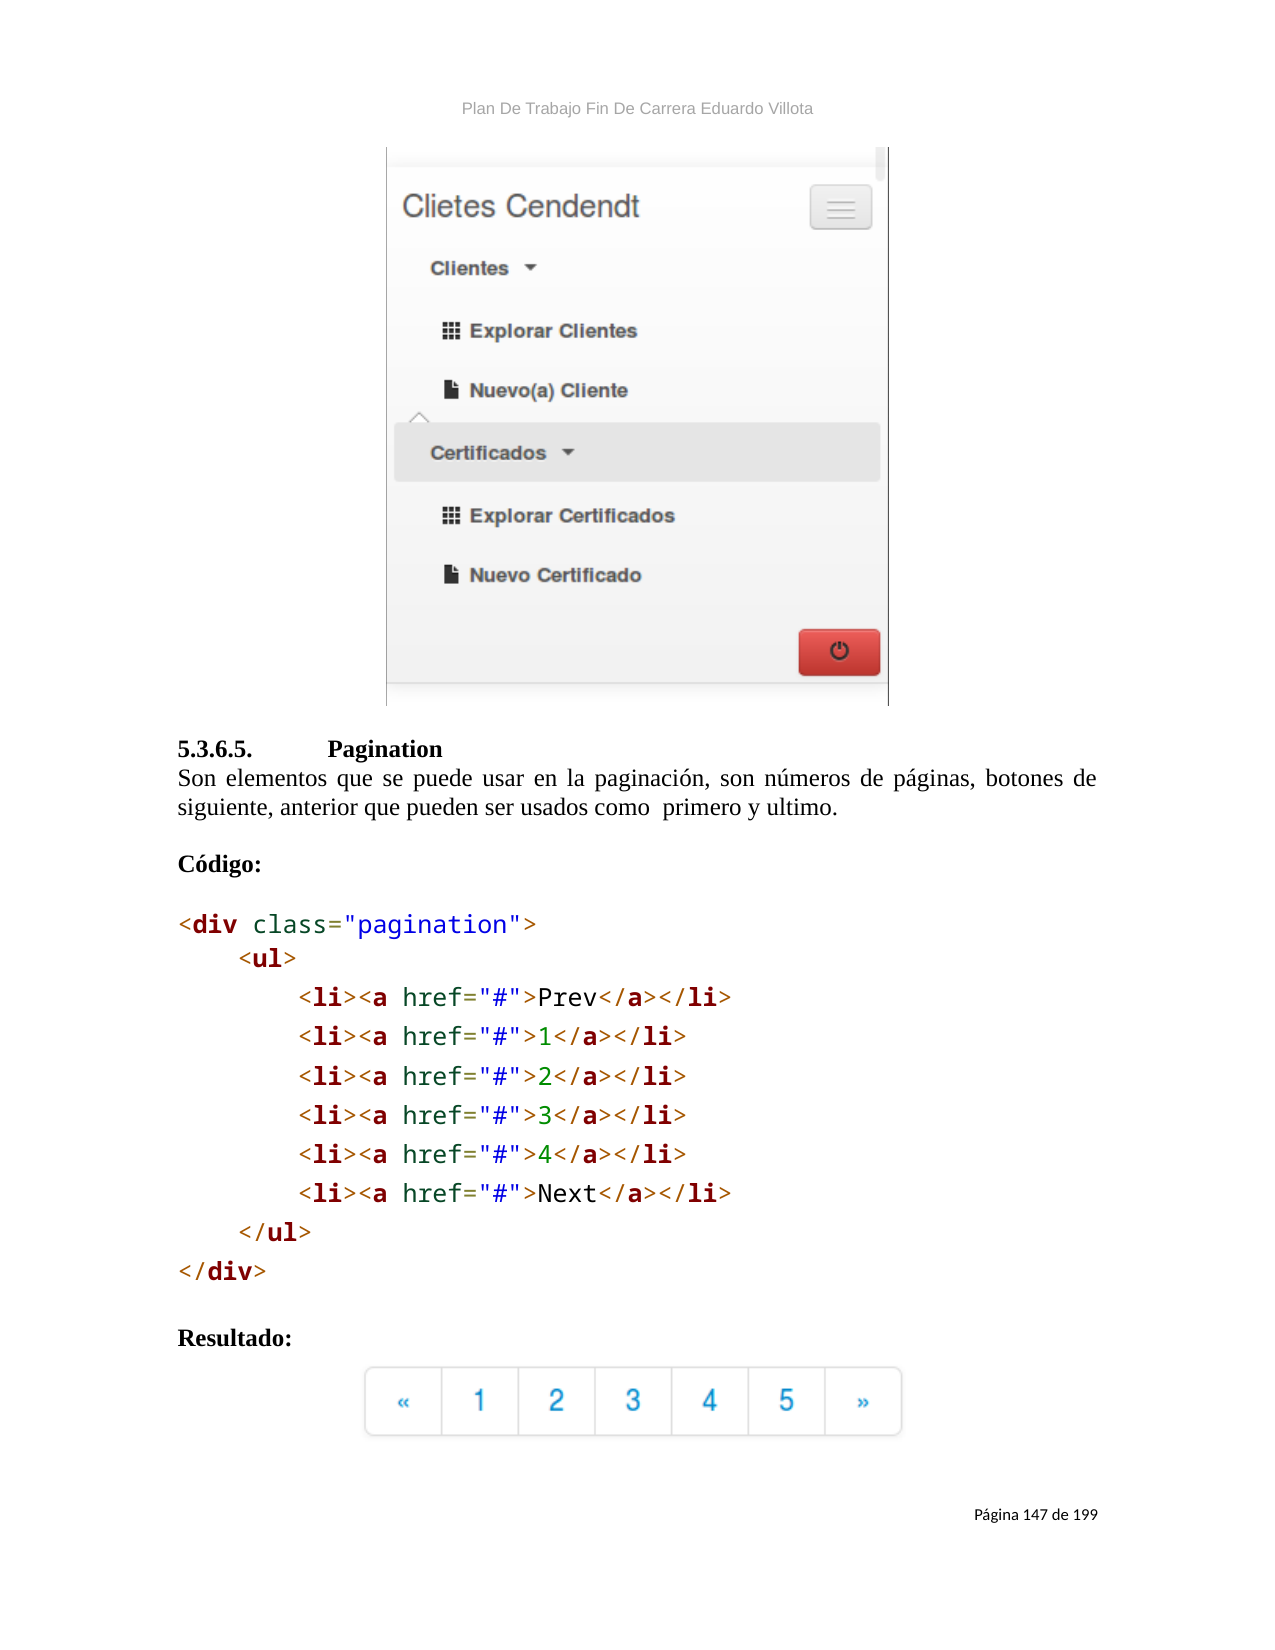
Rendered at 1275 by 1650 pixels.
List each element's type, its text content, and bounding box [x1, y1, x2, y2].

text Código: [177, 849, 1098, 878]
text <li><a href="#">3</a></li> [177, 1097, 1098, 1131]
picture [386, 147, 889, 706]
text <li><a href="#">Next</a></li> [177, 1176, 1098, 1210]
text </ul> [177, 1215, 1098, 1249]
text <li><a href="#">Prev</a></li> [177, 980, 1098, 1014]
text </div> [177, 1254, 1098, 1288]
text Resultado: [177, 1323, 1098, 1351]
text <li><a href="#">4</a></li> [177, 1137, 1098, 1171]
text <li><a href="#">2</a></li> [177, 1058, 1098, 1092]
text 5.3.6.5. Pagination [177, 734, 1098, 763]
text Son elementos que se puede usar en la paginación, son números de páginas, botones de siguiente, anterior que pueden ser usados como primero y ultimo. [177, 763, 1098, 820]
picture [352, 1351, 923, 1449]
text <div class="pagination"> [177, 907, 1098, 941]
text <li><a href="#">1</a></li> [177, 1019, 1098, 1053]
text <ul> [177, 941, 1098, 975]
